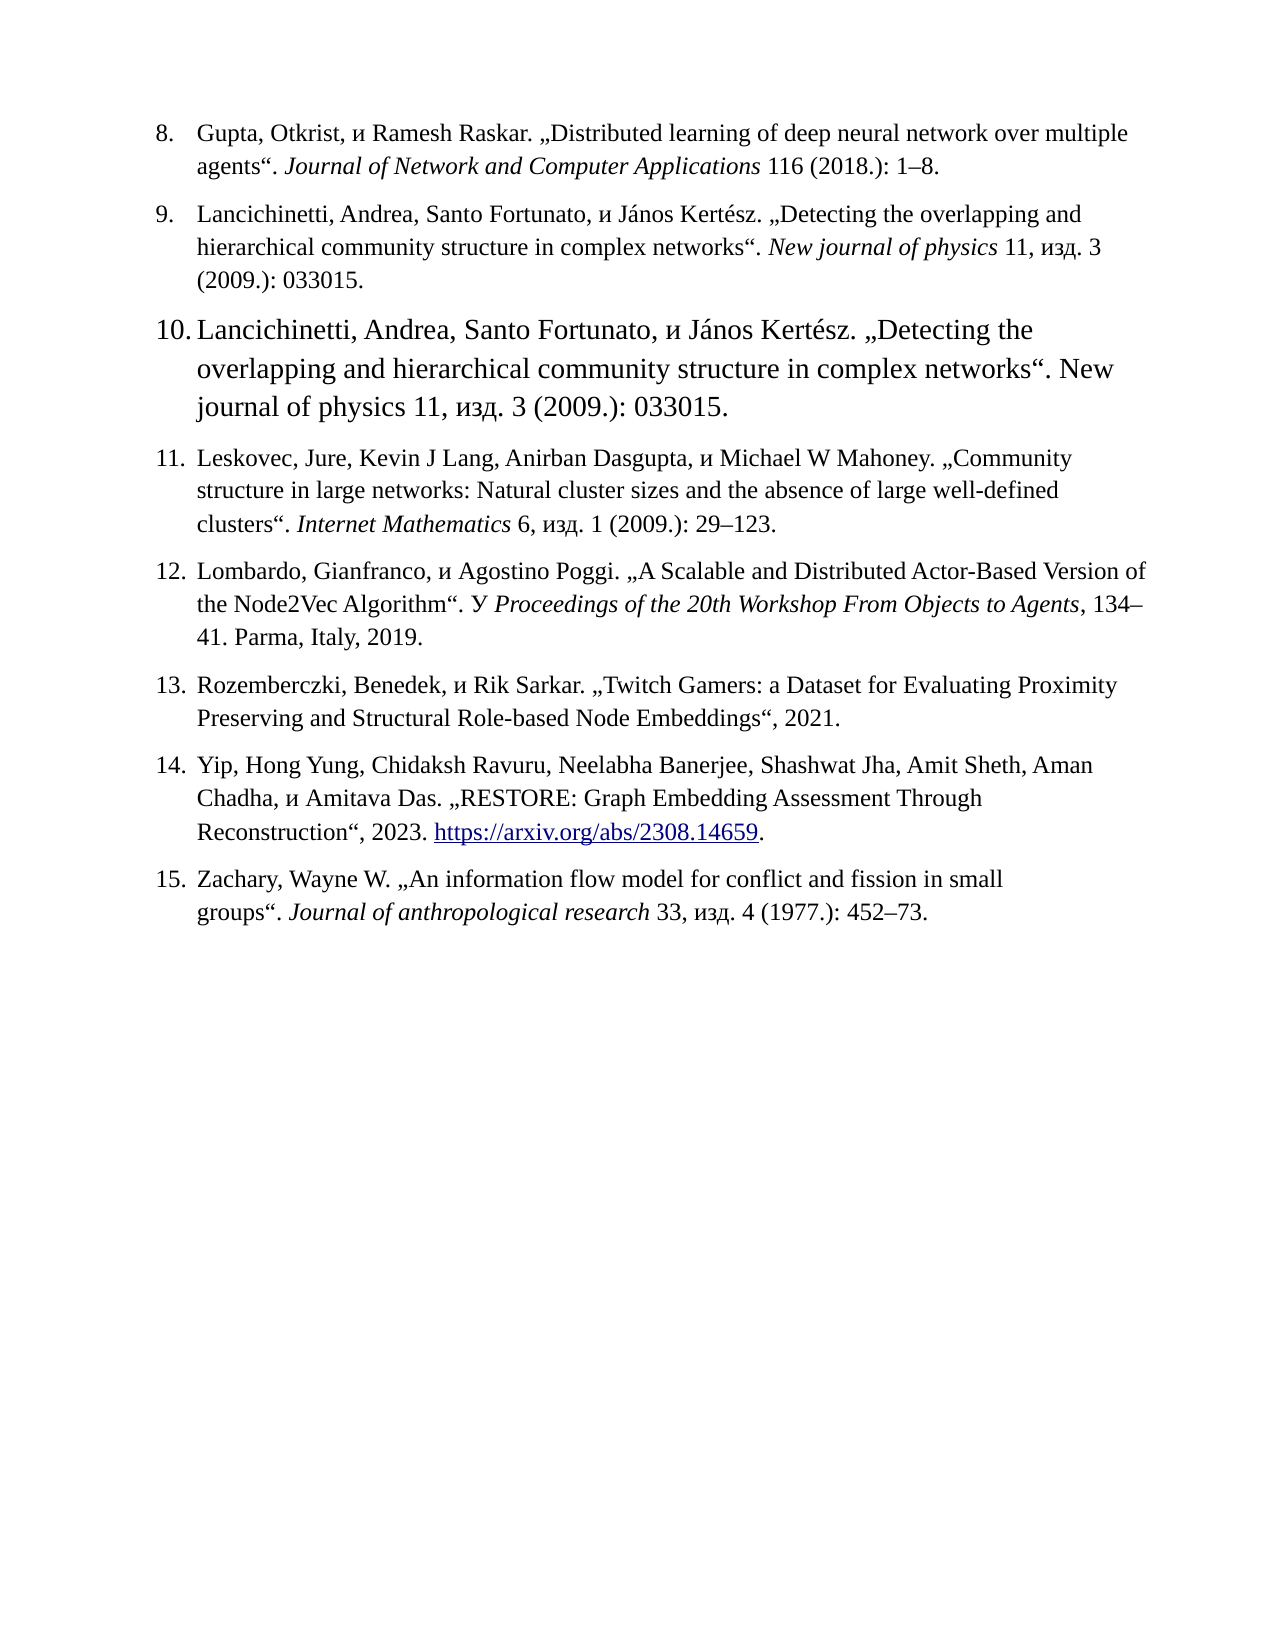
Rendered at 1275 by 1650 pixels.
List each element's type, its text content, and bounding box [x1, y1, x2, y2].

list Yip, Hong Yung, Chidaksh Ravuru, Neelabha Banerjee, Shashwat Jha, Amit Sheth, Aman Chadha, и Amitava Das. „RESTORE: Graph Embedding Assessment Through Reconstruction“, 2023. https://arxiv.org/abs/2308.14659. [155, 751, 1157, 845]
list Lombardo, Gianfranco, и Agostino Poggi. „A Scalable and Distributed Actor-Based Version of the Node2Vec Algorithm“. У Proceedings of the 20th Workshop From Objects to Agents, 134–41. Parma, Italy, 2019. [155, 556, 1157, 651]
list Gupta, Otkrist, и Ramesh Raskar. „Distributed learning of deep neural network over multiple agents“. Journal of Network and Computer Applications 116 (2018.): 1–8. [155, 118, 1157, 180]
list Zachary, Wayne W. „An information flow model for conflict and fission in small groups“. Journal of anthropological research 33, изд. 4 (1977.): 452–73. [155, 864, 1157, 926]
list Rozemberczki, Benedek, и Rik Sarkar. „Twitch Gamers: a Dataset for Evaluating Proximity Preserving and Structural Role-based Node Embeddings“, 2021. [155, 670, 1157, 732]
list Leskovec, Jure, Kevin J Lang, Anirban Dasgupta, и Michael W Mahoney. „Community structure in large networks: Natural cluster sizes and the absence of large well-defined clusters“. Internet Mathematics 6, изд. 1 (2009.): 29–123. [155, 443, 1157, 537]
list Lancichinetti, Andrea, Santo Fortunato, и János Kertész. „Detecting the overlapping and hierarchical community structure in complex networks“. New journal of physics 11, изд. 3 (2009.): 033015. [155, 199, 1157, 293]
list Lancichinetti, Andrea, Santo Fortunato, и János Kertész. „Detecting the overlapping and hierarchical community structure in complex networks“. New journal of physics 11, изд. 3 (2009.): 033015. [155, 312, 1157, 423]
